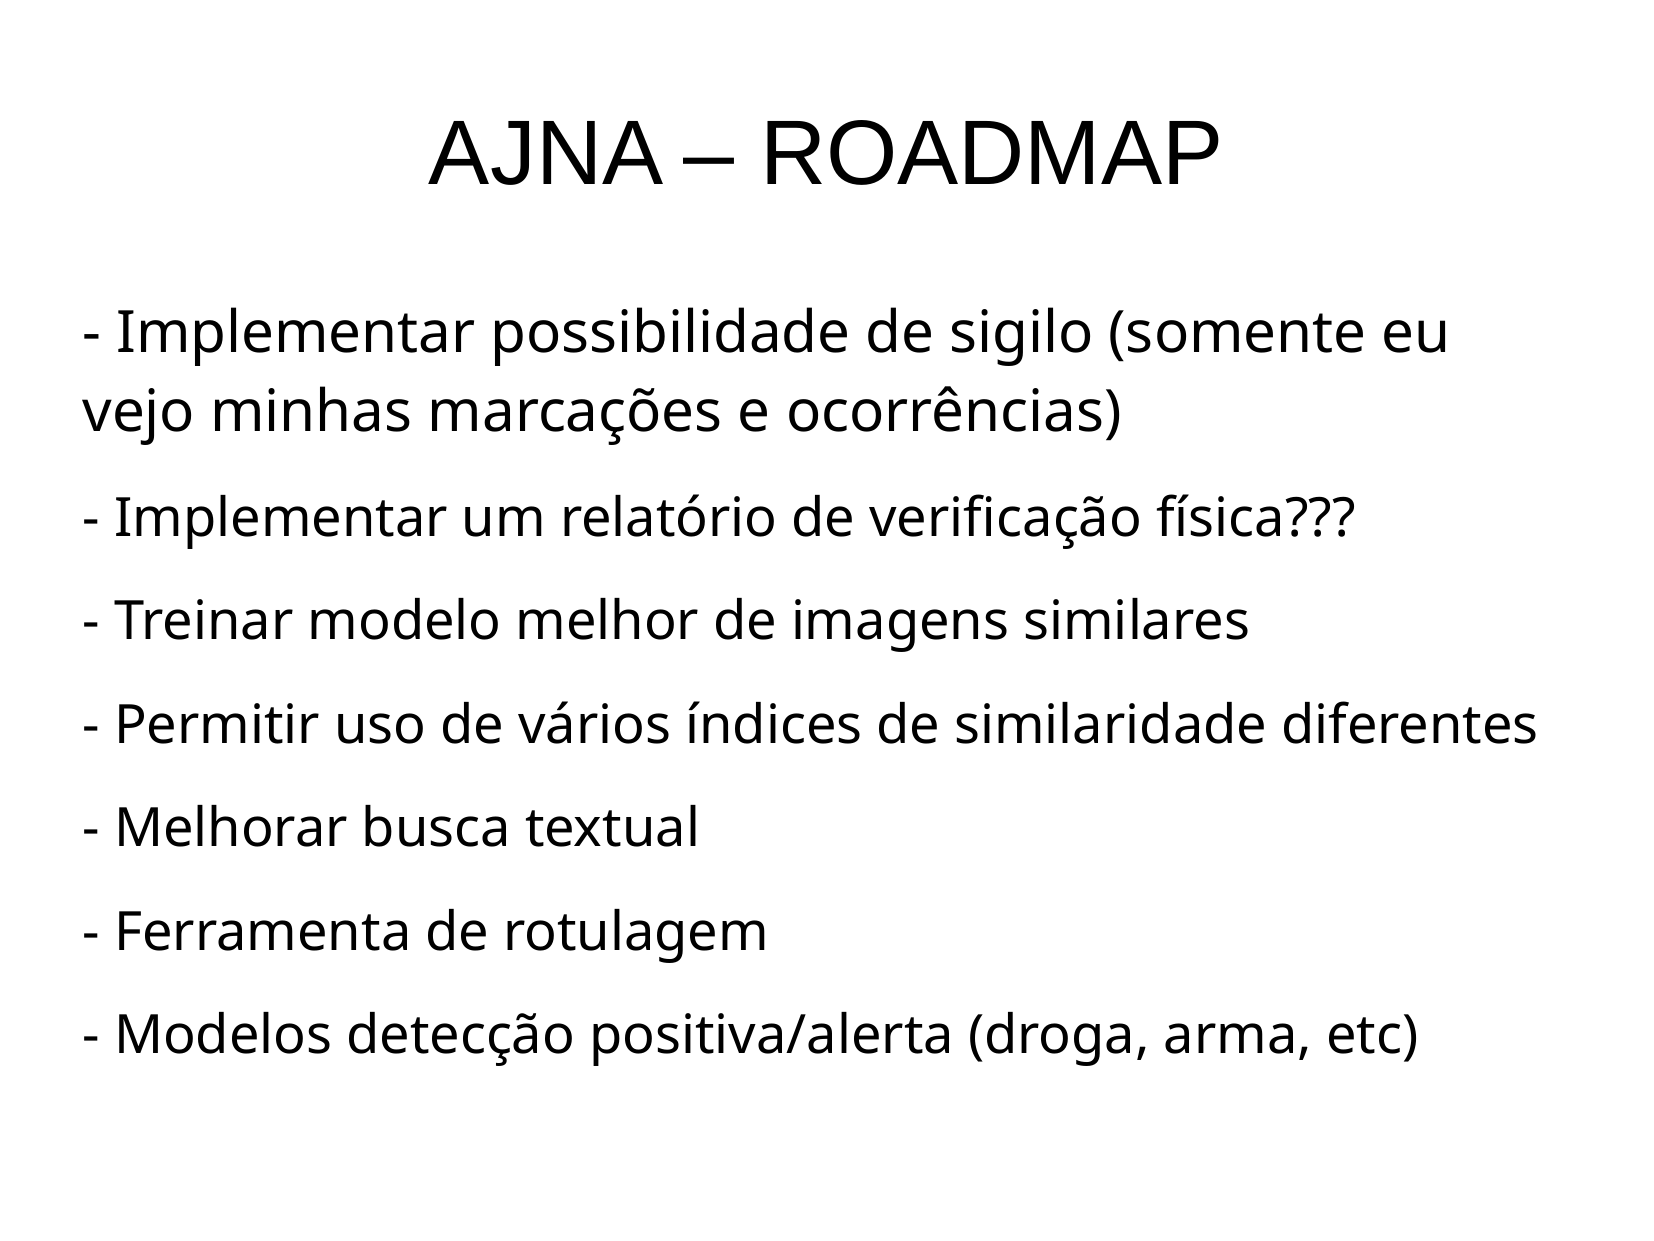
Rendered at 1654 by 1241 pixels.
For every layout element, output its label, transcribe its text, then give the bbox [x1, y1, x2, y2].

title AJNA – ROADMAP [82, 49, 1571, 257]
list - Implementar possibilidade de sigilo (somente eu vejo minhas marcações e ocorrências) - Implementar um relatório de verificação física??? - Treinar modelo melhor de imagens similares - Permitir uso de vários índices de similaridade diferentes - Melhorar busca textual - Ferramenta de rotulagem - Modelos detecção positiva/alerta (droga, arma, etc) [82, 290, 1571, 1087]
